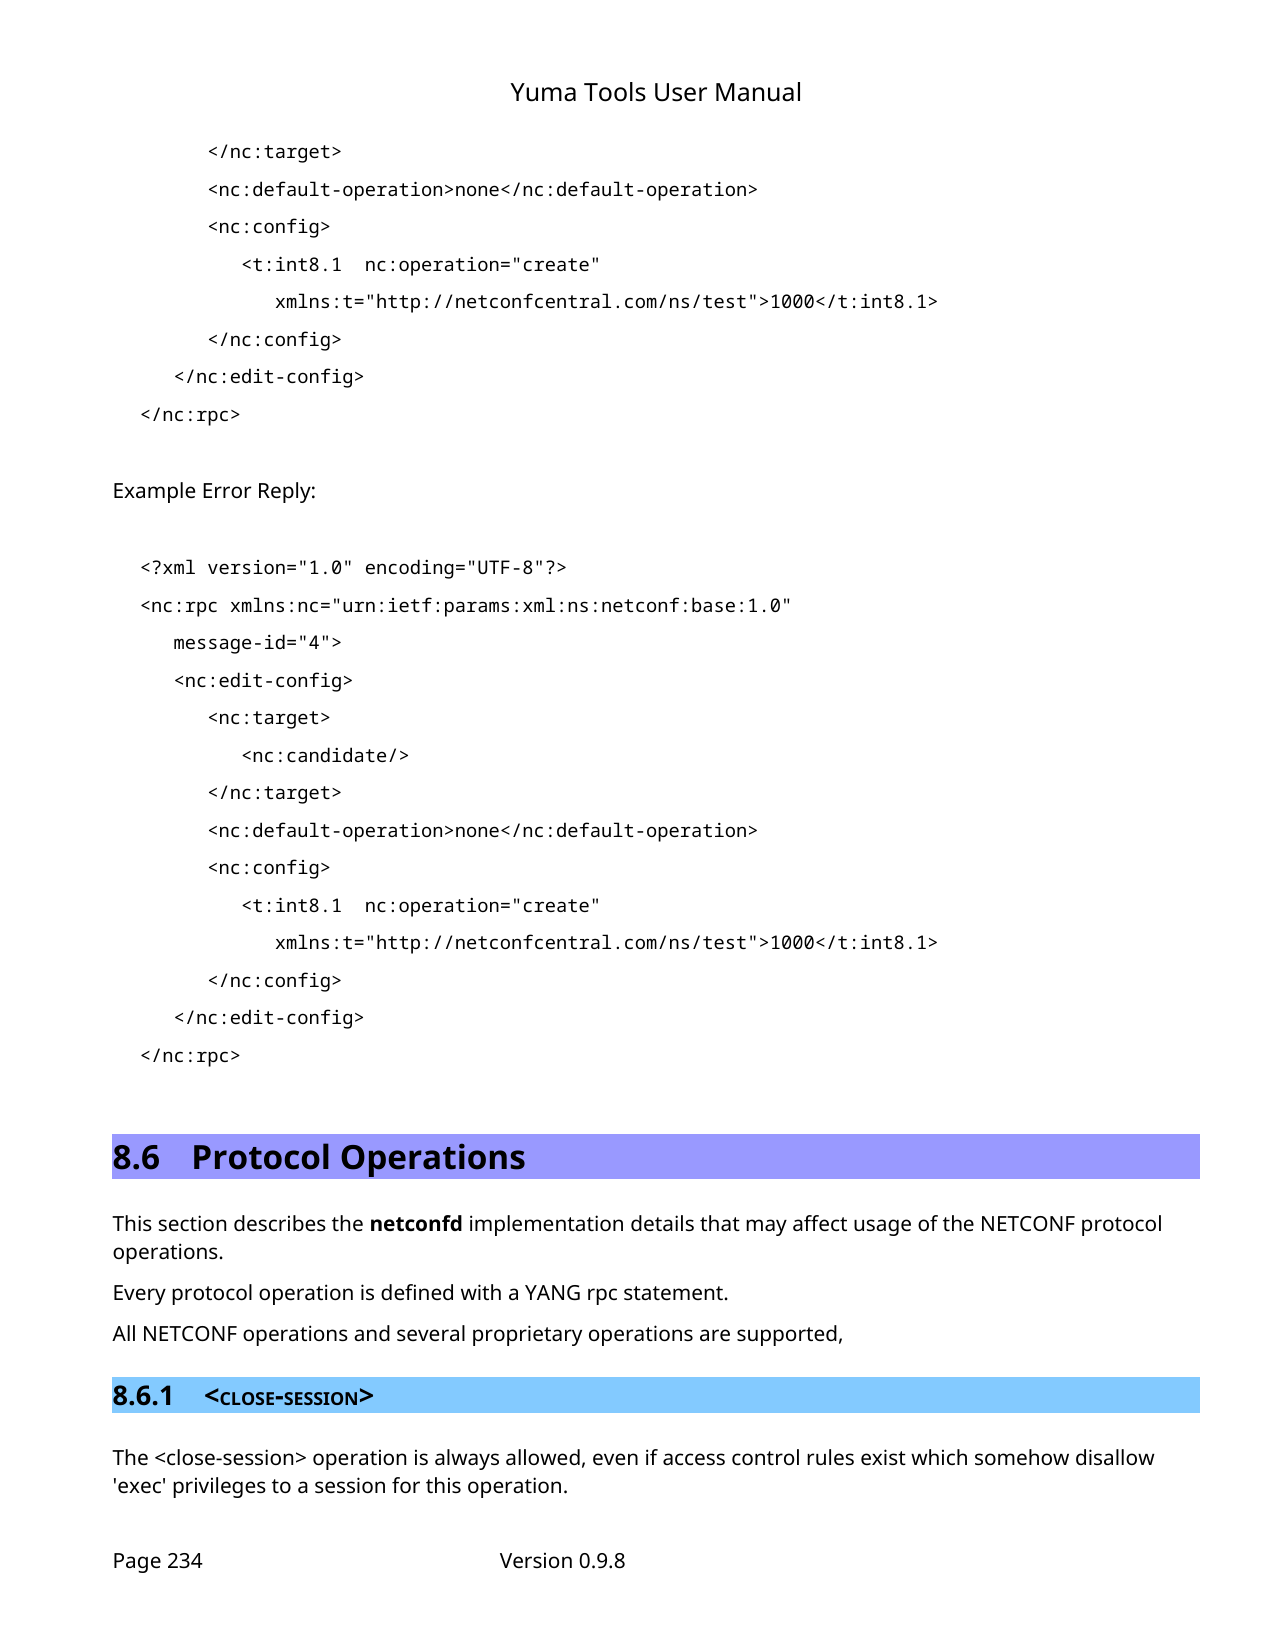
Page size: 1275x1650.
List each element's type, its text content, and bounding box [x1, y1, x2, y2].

text Every protocol operation is defined with a YANG rpc statement. [112, 1278, 1200, 1307]
text All NETCONF operations and several proprietary operations are supported, [112, 1319, 1200, 1347]
text <nc:config> [139, 213, 1200, 239]
text <nc:default-operation>none</nc:default-operation> [139, 176, 1200, 202]
text <nc:config> [139, 854, 1200, 880]
text </nc:rpc> [139, 401, 1200, 427]
text This section describes the netconfd implementation details that may affect usage of the NETCONF protocol operations. [112, 1209, 1200, 1266]
text </nc:config> [139, 326, 1200, 352]
text </nc:target> [139, 779, 1200, 805]
subtitle <close-session> [112, 1377, 1200, 1413]
text <nc:target> [139, 704, 1200, 730]
text <t:int8.1 nc:operation="create" [139, 251, 1200, 277]
text <t:int8.1 nc:operation="create" [139, 892, 1200, 917]
text xmlns:t="http://netconfcentral.com/ns/test">1000</t:int8.1> [139, 929, 1200, 955]
text <nc:default-operation>none</nc:default-operation> [139, 817, 1200, 842]
text </nc:edit-config> [139, 1004, 1200, 1030]
text The <close-session> operation is always allowed, even if access control rules exist which somehow disallow 'exec' privileges to a session for this operation. [112, 1443, 1200, 1499]
subtitle Protocol Operations [112, 1134, 1200, 1179]
text </nc:edit-config> [139, 363, 1200, 389]
text message-id="4"> [139, 629, 1200, 655]
text xmlns:t="http://netconfcentral.com/ns/test">1000</t:int8.1> [139, 288, 1200, 314]
text <?xml version="1.0" encoding="UTF-8"?> [139, 554, 1200, 580]
text </nc:config> [139, 967, 1200, 992]
text Example Error Reply: [112, 476, 1200, 504]
text </nc:target> [139, 138, 1200, 164]
text <nc:edit-config> [139, 667, 1200, 692]
text <nc:rpc xmlns:nc="urn:ietf:params:xml:ns:netconf:base:1.0" [139, 592, 1200, 617]
text <nc:candidate/> [139, 742, 1200, 767]
text </nc:rpc> [139, 1042, 1200, 1067]
